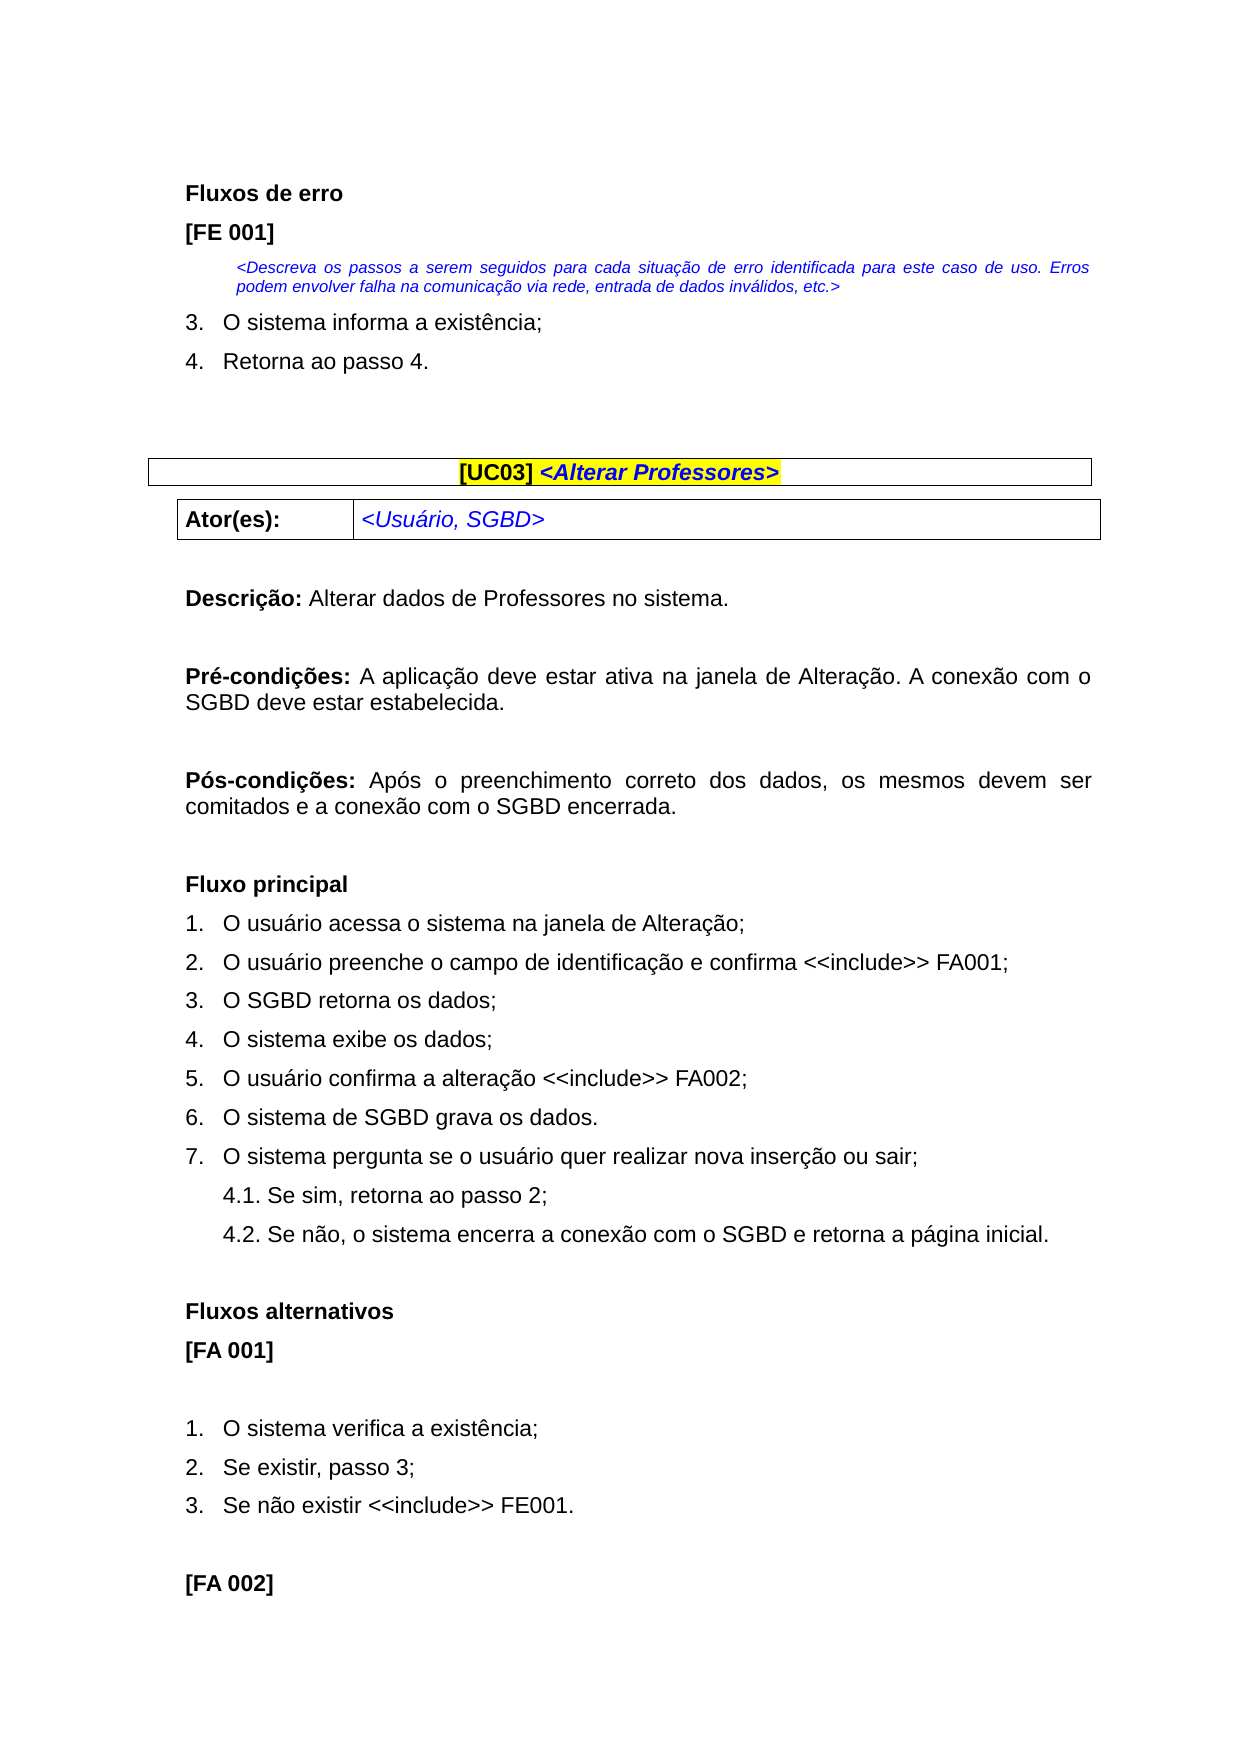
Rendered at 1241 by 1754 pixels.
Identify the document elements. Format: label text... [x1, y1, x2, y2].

list O sistema pergunta se o usuário quer realizar nova inserção ou sair; [185, 1143, 1092, 1169]
list O usuário acessa o sistema na janela de Alteração; [185, 910, 1092, 936]
list O sistema exibe os dados; [185, 1026, 1092, 1053]
text [FA 002] [148, 1570, 1092, 1597]
table_header <Usuário, SGBD> [354, 500, 1100, 539]
list O SGBD retorna os dados; [185, 987, 1092, 1014]
text 4.2. Se não, o sistema encerra a conexão com o SGBD e retorna a página inicial. [223, 1221, 1092, 1247]
list O sistema informa a existência; [185, 309, 1092, 335]
text Fluxos alternativos [185, 1298, 1092, 1324]
text Fluxos de erro [185, 180, 1092, 207]
text 4.1. Se sim, retorna ao passo 2; [223, 1182, 1092, 1208]
list O sistema de SGBD grava os dados. [185, 1104, 1092, 1130]
text [FA 001] [148, 1337, 1092, 1363]
text [UC03] <Alterar Professores> [149, 459, 1091, 485]
list Retorna ao passo 4. [185, 348, 1092, 374]
text Fluxo principal [185, 871, 1092, 897]
list Se existir, passo 3; [185, 1454, 1092, 1480]
list O usuário confirma a alteração <<include>> FA002; [185, 1065, 1092, 1091]
text <Descreva os passos a serem seguidos para cada situação de erro identificada para este caso de uso. Erros podem envolver falha na comunicação via rede, entrada de dados inválidos, etc.> [236, 258, 1092, 296]
list O usuário preenche o campo de identificação e confirma <<include>> FA001; [185, 948, 1092, 975]
text Descrição: Alterar dados de Professores no sistema. [185, 585, 1092, 611]
list O sistema verifica a existência; [185, 1415, 1092, 1441]
text Pós-condições: Após o preenchimento correto dos dados, os mesmos devem ser comitados e a conexão com o SGBD encerrada. [185, 767, 1092, 819]
table_header Ator(es): [178, 500, 353, 539]
list Se não existir <<include>> FE001. [185, 1492, 1092, 1519]
text [FE 001] [148, 219, 1092, 246]
text Pré-condições: A aplicação deve estar ativa na janela de Alteração. A conexão com o SGBD deve estar estabelecida. [185, 663, 1092, 715]
